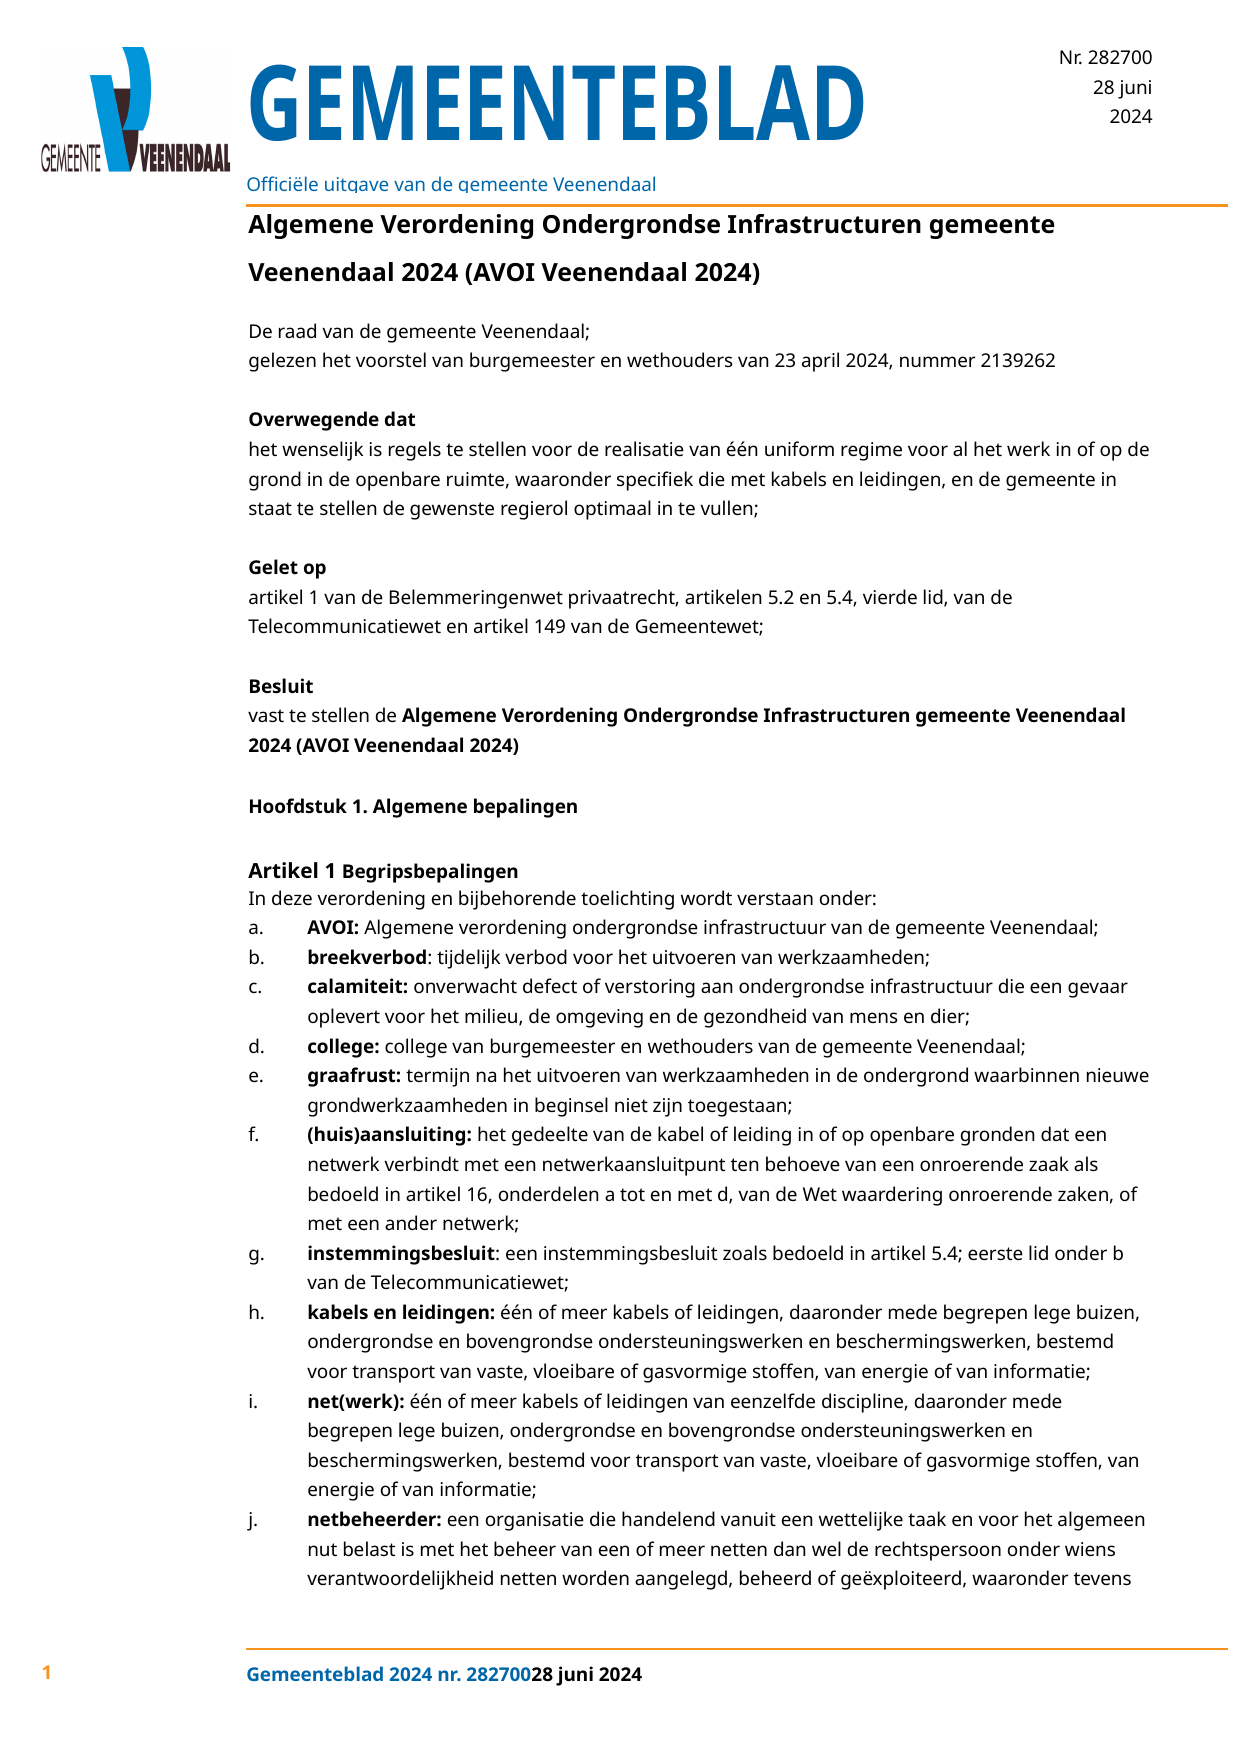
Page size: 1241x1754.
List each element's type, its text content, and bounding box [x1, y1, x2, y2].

list graafrust: termijn na het uitvoeren van werkzaamheden in de ondergrond waarbinnen nieuwe grondwerkzaamheden in beginsel niet zijn toegestaan; [248, 1062, 1152, 1118]
text De raad van de gemeente Veenendaal; [248, 318, 1152, 344]
list netbeheerder: een organisatie die handelend vanuit een wettelijke taak en voor het algemeen nut belast is met het beheer van een of meer netten dan wel de rechtspersoon onder wiens verantwoordelijkheid netten worden aangelegd, beheerd of geëxploiteerd, waaronder tevens [248, 1506, 1152, 1591]
text artikel 1 van de Belemmeringenwet privaatrecht, artikelen 5.2 en 5.4, vierde lid, van de Telecommunicatiewet en artikel 149 van de Gemeentewet; [248, 584, 1152, 639]
list (huis)aansluiting: het gedeelte van de kabel of leiding in of op openbare gronden dat een netwerk verbindt met een netwerkaansluitpunt ten behoeve van een onroerende zaak als bedoeld in artikel 16, onderdelen a tot en met d, van de Wet waardering onroerende zaken, of met een ander netwerk; [248, 1122, 1152, 1236]
picture [41, 47, 130, 172]
list kabels en leidingen: één of meer kabels of leidingen, daaronder mede begrepen lege buizen, ondergrondse en bovengrondse ondersteuningswerken en beschermingswerken, bestemd voor transport van vaste, vloeibare of gasvormige stoffen, van energie of van informatie; [248, 1299, 1152, 1384]
list college: college van burgemeester en wethouders van de gemeente Veenendaal; [248, 1033, 1152, 1059]
text Gelet op [248, 554, 1152, 580]
picture [123, 47, 231, 172]
text vast te stellen de Algemene Verordening Ondergrondse Infrastructuren gemeente Veenendaal 2024 (AVOI Veenendaal 2024) [248, 702, 1152, 758]
list instemmingsbesluit: een instemmingsbesluit zoals bedoeld in artikel 5.4; eerste lid onder b van de Telecommunicatiewet; [248, 1240, 1152, 1295]
text Algemene Verordening Ondergrondse Infrastructuren gemeente Veenendaal 2024 (AVOI Veenendaal 2024) [248, 207, 1152, 288]
list breekverbod: tijdelijk verbod voor het uitvoeren van werkzaamheden; [248, 944, 1152, 970]
list net(werk): één of meer kabels of leidingen van eenzelfde discipline, daaronder mede begrepen lege buizen, ondergrondse en bovengrondse ondersteuningswerken en beschermingswerken, bestemd voor transport van vaste, vloeibare of gasvormige stoffen, van energie of van informatie; [248, 1388, 1152, 1502]
text Besluit [248, 673, 1152, 699]
text het wenselijk is regels te stellen voor de realisatie van één uniform regime voor al het werk in of op de grond in de openbare ruimte, waaronder specifiek die met kabels en leidingen, en de gemeente in staat te stellen de gewenste regierol optimaal in te vullen; [248, 436, 1152, 521]
text In deze verordening en bijbehorende toelichting wordt verstaan onder: [248, 885, 1152, 911]
text Hoofdstuk 1. Algemene bepalingen [248, 791, 1152, 820]
text gelezen het voorstel van burgemeester en wethouders van 23 april 2024, nummer 2139262 [248, 347, 1152, 373]
list AVOI: Algemene verordening ondergrondse infrastructuur van de gemeente Veenendaal; [248, 914, 1152, 940]
text Artikel 1 Begripsbepalingen [248, 857, 1152, 885]
list calamiteit: onverwacht defect of verstoring aan ondergrondse infrastructuur die een gevaar oplevert voor het milieu, de omgeving en de gezondheid van mens en dier; [248, 974, 1152, 1029]
text Overwegende dat [248, 407, 1152, 432]
